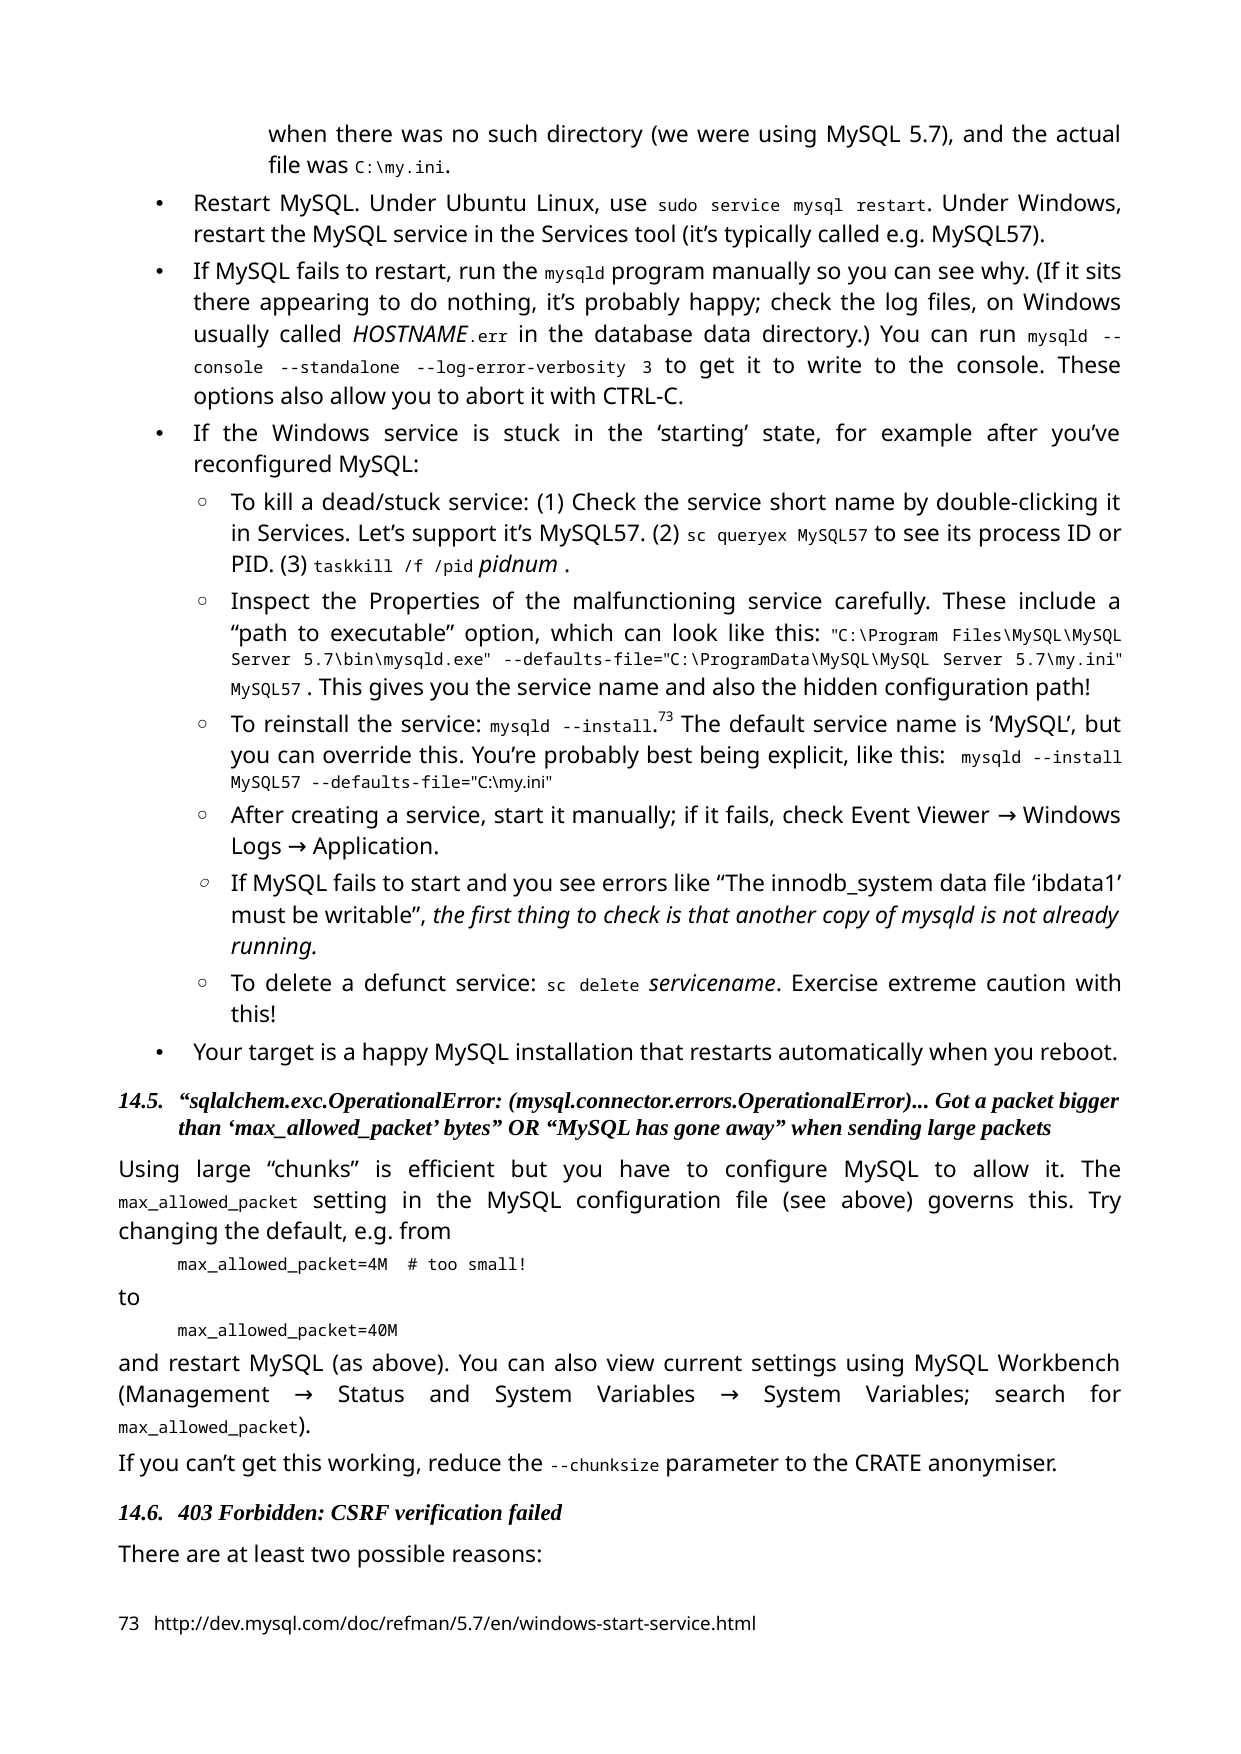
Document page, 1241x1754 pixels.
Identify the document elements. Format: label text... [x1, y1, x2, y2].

list If MySQL fails to restart, run the mysqld program manually so you can see why. (If it sits there appearing to do nothing, it’s probably happy; check the log files, on Windows usually called HOSTNAME.err in the database data directory.) You can run mysqld --console --standalone --log-error-verbosity 3 to get it to write to the console. These options also allow you to abort it with CTRL-C. [156, 255, 1122, 411]
list If MySQL fails to start and you see errors like “The innodb_system data file ‘ibdata1’ must be writable”, the first thing to check is that another copy of mysqld is not already running. [193, 867, 1122, 961]
subtitle 403 Forbidden: CSRF verification failed [118, 1499, 1122, 1525]
list To delete a defunct service: sc delete servicename. Exercise extreme caution with this! [193, 967, 1122, 1029]
text Using large “chunks” is efficient but you have to configure MySQL to allow it. The max_allowed_packet setting in the MySQL configuration file (see above) governs this. Try changing the default, e.g. from [118, 1153, 1122, 1246]
list Restart MySQL. Under Ubuntu Linux, use sudo service mysql restart. Under Windows, restart the MySQL service in the Services tool (it’s typically called e.g. MySQL57). [156, 187, 1122, 249]
text to [118, 1281, 1122, 1312]
text max_allowed_packet=4M # too small! [177, 1252, 1122, 1275]
list If the Windows service is stuck in the ‘starting’ state, for example after you’ve reconfigured MySQL: [156, 417, 1122, 480]
list To reinstall the service: mysqld --install. The default service name is ‘MySQL’, but you can override this. You’re probably best being explicit, like this: mysqld --install MySQL57 --defaults-file="C:\my.ini" [193, 708, 1122, 793]
list After creating a service, start it manually; if it fails, check Event Viewer → Windows Logs → Application. [193, 799, 1122, 861]
list To kill a dead/stuck service: (1) Check the service short name by double-clicking it in Services. Let’s support it’s MySQL57. (2) sc queryex MySQL57 to see its process ID or PID. (3) taskkill /f /pid pidnum . [193, 486, 1122, 579]
text There are at least two possible reasons: [118, 1537, 1122, 1569]
list Inspect the Properties of the malfunctioning service carefully. These include a “path to executable” option, which can look like this: "C:\Program Files\MySQL\MySQL Server 5.7\bin\mysqld.exe" --defaults-file="C:\ProgramData\MySQL\MySQL Server 5.7\my.ini" MySQL57 . This gives you the service name and also the hidden configuration path! [193, 585, 1122, 702]
list http://dev.mysql.com/doc/refman/5.7/en/windows-start-service.html [118, 1610, 1122, 1636]
list Your target is a happy MySQL installation that restarts automatically when you reboot. [156, 1035, 1122, 1067]
subtitle “sqlalchem.exc.OperationalError: (mysql.connector.errors.OperationalError)... Got a packet bigger than ‘max_allowed_packet’ bytes” OR “MySQL has gone away” when sending large packets [118, 1087, 1122, 1140]
text and restart MySQL (as above). You can also view current settings using MySQL Workbench (Management → Status and System Variables → System Variables; search for max_allowed_packet). [118, 1347, 1122, 1441]
text If you can’t get this working, reduce the --chunksize parameter to the CRATE anonymiser. [118, 1447, 1122, 1478]
text max_allowed_packet=40M [177, 1318, 1122, 1341]
list when there was no such directory (we were using MySQL 5.7), and the actual file was C:\my.ini. [231, 118, 1122, 181]
